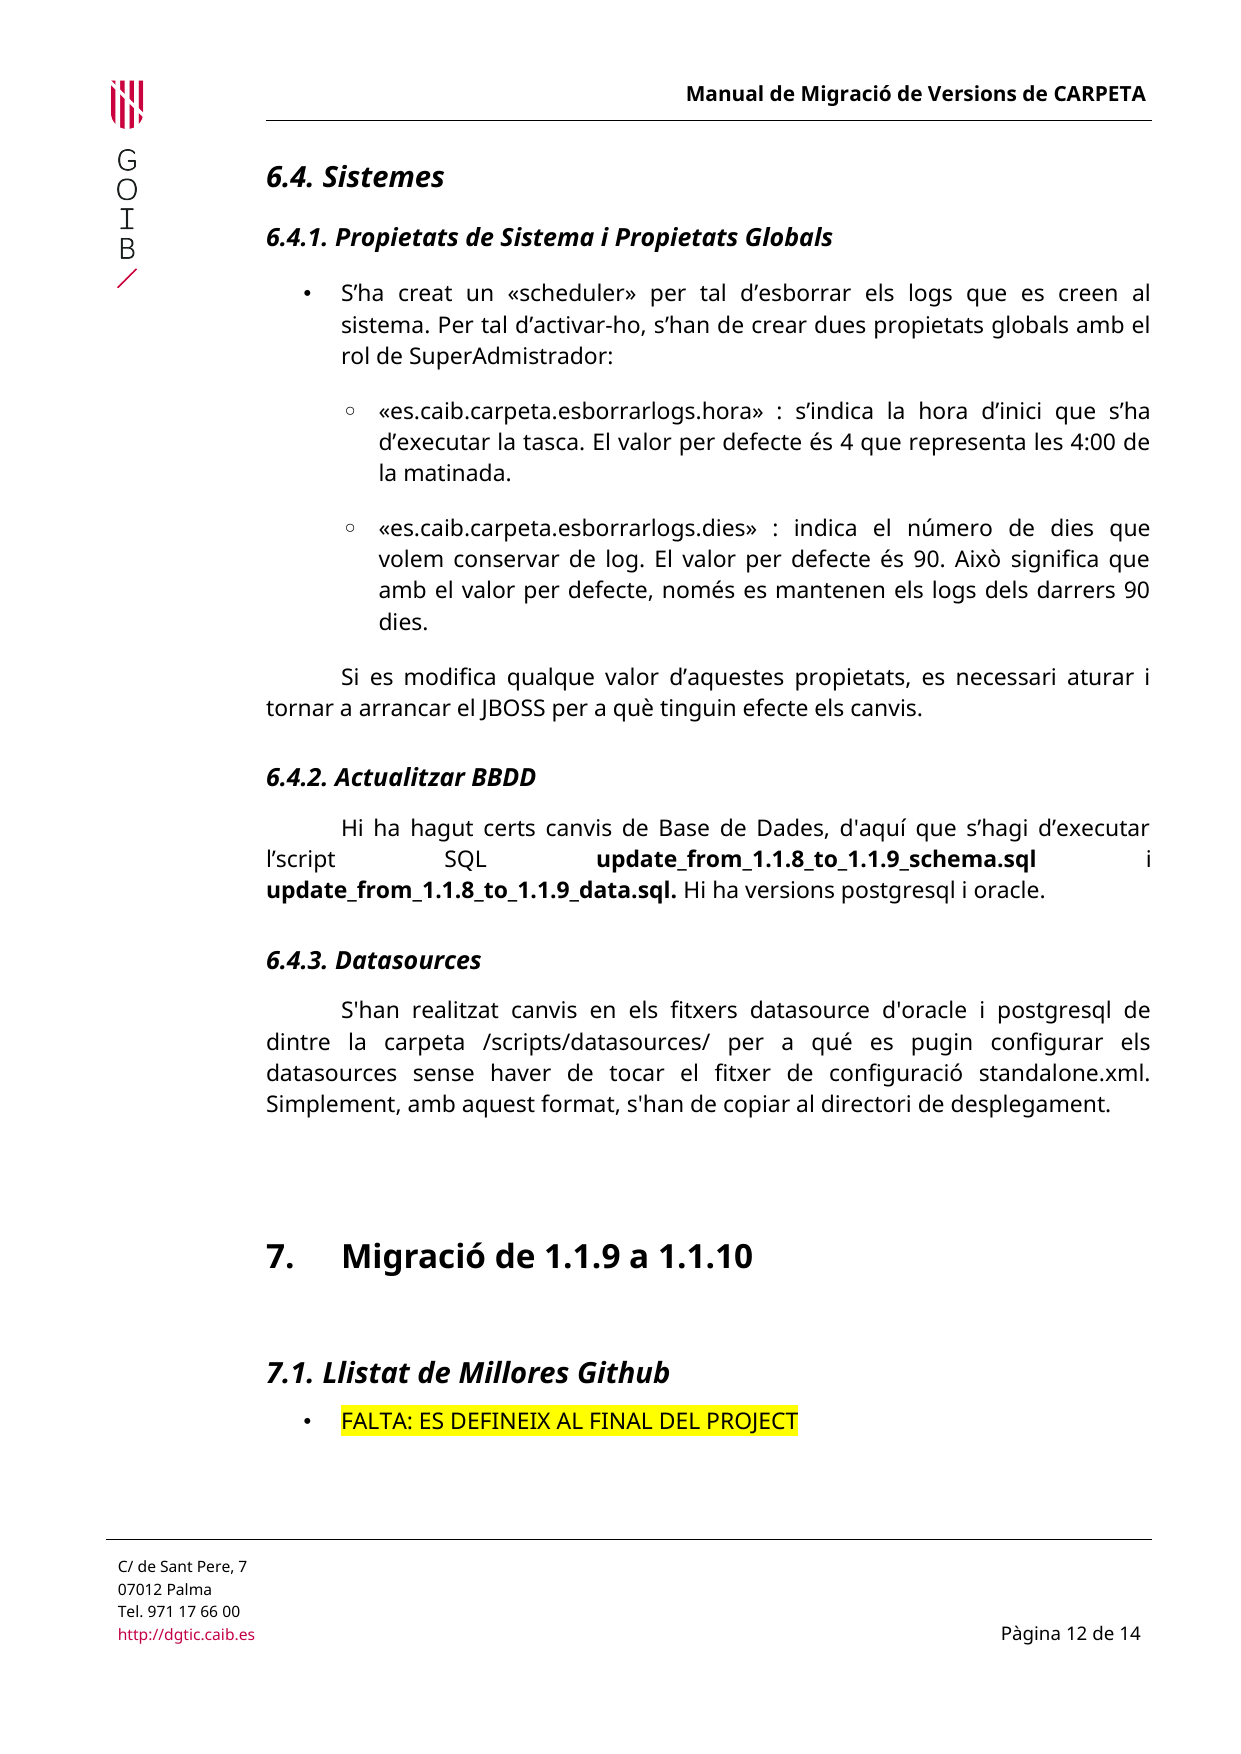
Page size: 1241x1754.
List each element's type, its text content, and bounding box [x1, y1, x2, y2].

subtitle Sistemes [266, 156, 1152, 196]
subtitle Actualitzar BBDD [266, 760, 1152, 794]
list FALTA: ES DEFINEIX AL FINAL DEL PROJECT [303, 1405, 1152, 1436]
subtitle Datasources [266, 942, 1152, 976]
text S'han realitzat canvis en els fitxers datasource d'oracle i postgresql de dintre la carpeta /scripts/datasources/ per a qué es pugin configurar els datasources sense haver de tocar el fitxer de configuració standalone.xml. Simplement, amb aquest format, s'han de copiar al directori de desplegament. [266, 994, 1152, 1119]
picture [82, 57, 172, 319]
list «es.caib.carpeta.esborrarlogs.hora» : s’indica la hora d’inici que s’ha d’executar la tasca. El valor per defecte és 4 que representa les 4:00 de la matinada. [341, 394, 1152, 488]
subtitle Migració de 1.1.9 a 1.1.10 [266, 1233, 1152, 1278]
list Hi ha hagut certs canvis de Base de Dades, d'aquí que s’hagi d’executar l’script SQL update_from_1.1.8_to_1.1.9_schema.sql i update_from_1.1.8_to_1.1.9_data.sql. Hi ha versions postgresql i oracle. [266, 812, 1152, 906]
list S’ha creat un «scheduler» per tal d’esborrar els logs que es creen al sistema. Per tal d’activar-ho, s’han de crear dues propietats globals amb el rol de SuperAdmistrador: [303, 277, 1152, 371]
text Si es modifica qualque valor d’aquestes propietats, es necessari aturar i tornar a arrancar el JBOSS per a què tinguin efecte els canvis. [266, 660, 1152, 723]
subtitle Llistat de Millores Github [266, 1352, 1152, 1392]
subtitle Propietats de Sistema i Propietats Globals [266, 220, 1152, 254]
list «es.caib.carpeta.esborrarlogs.dies» : indica el número de dies que volem conservar de log. El valor per defecte és 90. Això significa que amb el valor per defecte, només es mantenen els logs dels darrers 90 dies. [341, 512, 1152, 637]
